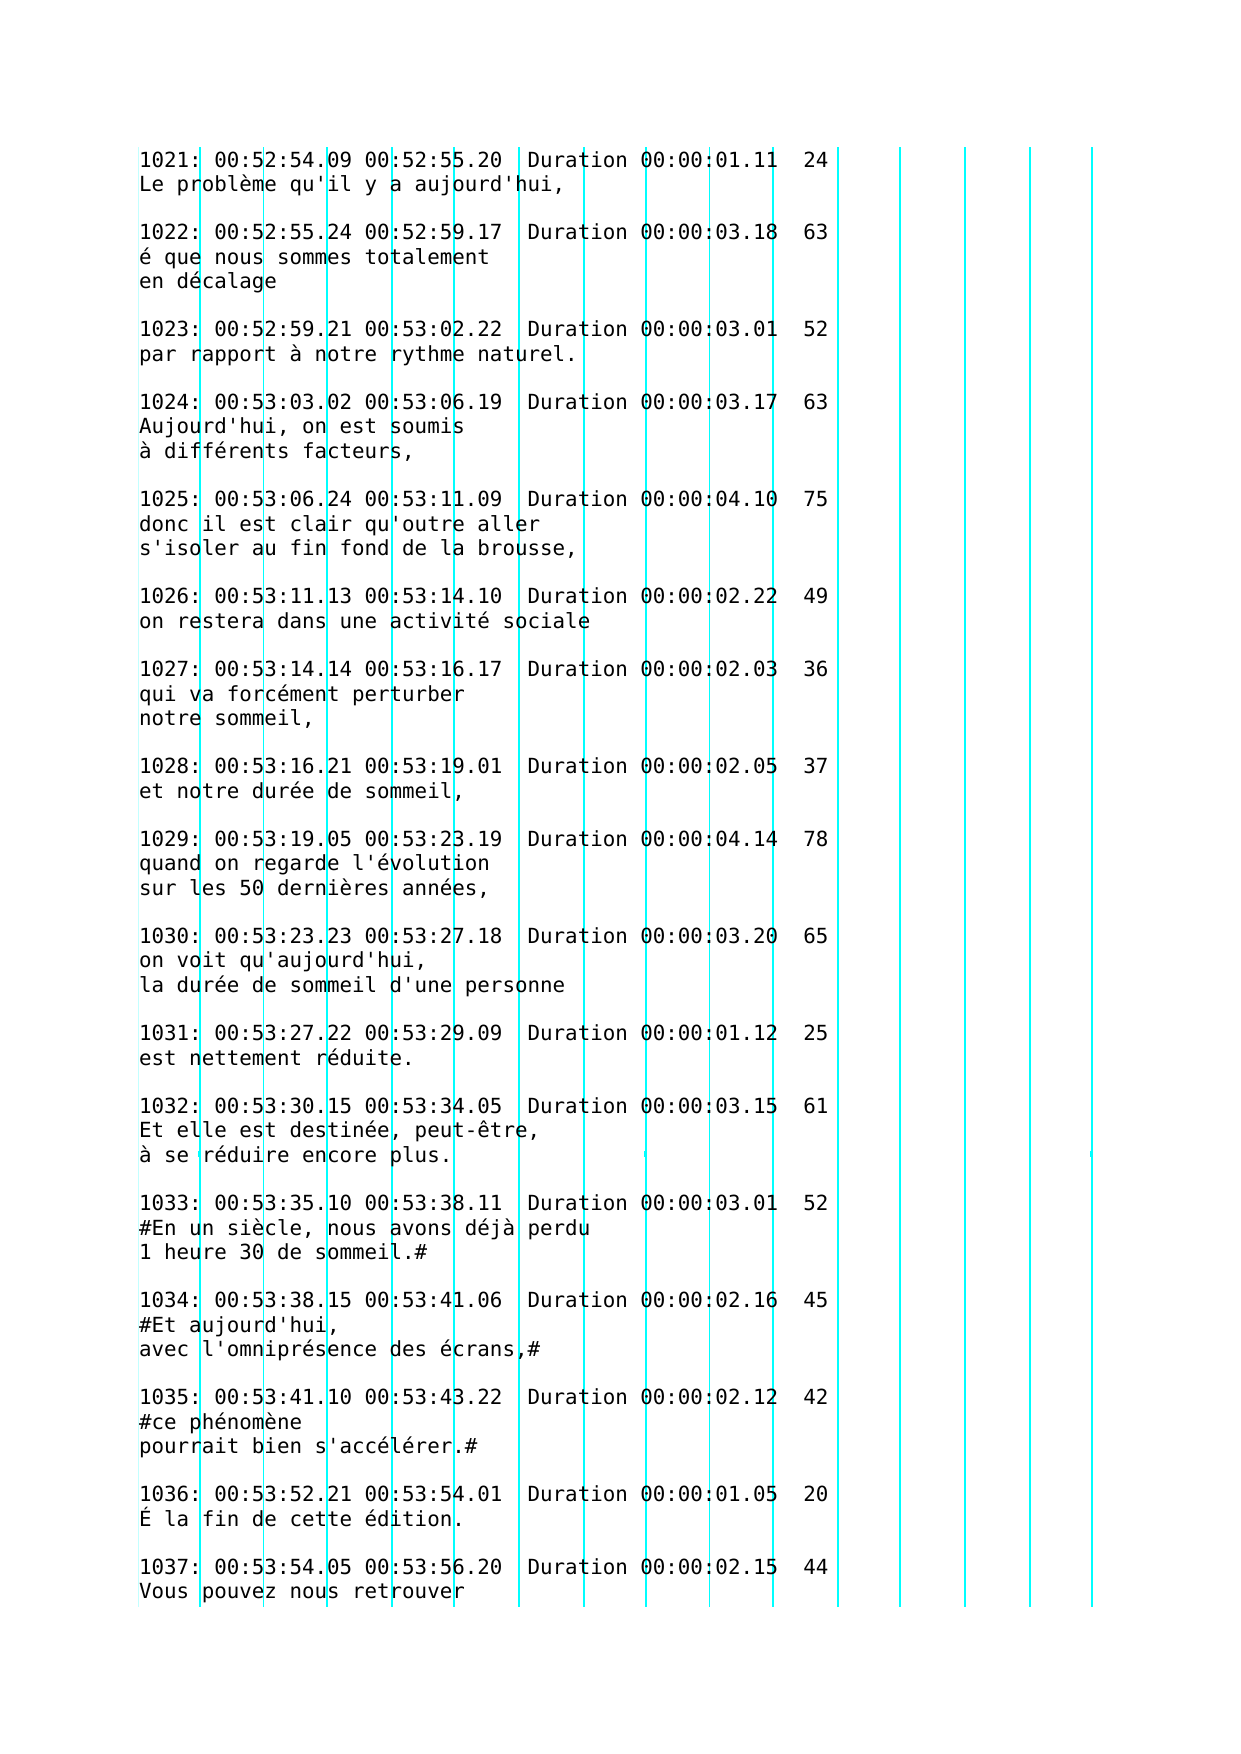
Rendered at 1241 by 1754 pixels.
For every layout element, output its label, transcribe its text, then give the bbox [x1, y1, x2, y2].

text notre sommeil, [139, 706, 1101, 730]
text à différents facteurs, [139, 439, 1101, 463]
picture [138, 147, 1102, 1607]
text 1031: 00:53:27.22 00:53:29.09 Duration 00:00:01.12 25 [139, 1021, 1101, 1046]
text quand on regarde l'évolution [139, 851, 1101, 876]
text en décalage [139, 269, 1101, 293]
text #ce phénomène [139, 1410, 1101, 1434]
text avec l'omniprésence des écrans,# [139, 1337, 1101, 1361]
text donc il est clair qu'outre aller [139, 512, 1101, 536]
text on restera dans une activité sociale [139, 609, 1101, 633]
text #En un siècle, nous avons déjà perdu [139, 1216, 1101, 1240]
text pourrait bien s'accélérer.# [139, 1434, 1101, 1458]
text Et elle est destinée, peut-être, [139, 1118, 1101, 1143]
text 1023: 00:52:59.21 00:53:02.22 Duration 00:00:03.01 52 [139, 317, 1101, 342]
text par rapport à notre rythme naturel. [139, 342, 1101, 366]
text 1027: 00:53:14.14 00:53:16.17 Duration 00:00:02.03 36 [139, 657, 1101, 682]
text 1035: 00:53:41.10 00:53:43.22 Duration 00:00:02.12 42 [139, 1385, 1101, 1410]
text 1 heure 30 de sommeil.# [139, 1240, 1101, 1264]
text Le problème qu'il y a aujourd'hui, [139, 172, 1101, 196]
text 1032: 00:53:30.15 00:53:34.05 Duration 00:00:03.15 61 [139, 1094, 1101, 1118]
text 1030: 00:53:23.23 00:53:27.18 Duration 00:00:03.20 65 [139, 924, 1101, 948]
text 1034: 00:53:38.15 00:53:41.06 Duration 00:00:02.16 45 [139, 1288, 1101, 1313]
text on voit qu'aujourd'hui, [139, 948, 1101, 973]
text la durée de sommeil d'une personne [139, 973, 1101, 997]
text Vous pouvez nous retrouver [139, 1579, 1101, 1604]
text 1022: 00:52:55.24 00:52:59.17 Duration 00:00:03.18 63 [139, 220, 1101, 245]
text sur les 50 dernières années, [139, 876, 1101, 900]
text é que nous sommes totalement [139, 245, 1101, 269]
text 1021: 00:52:54.09 00:52:55.20 Duration 00:00:01.11 24 [139, 148, 1101, 172]
text 1029: 00:53:19.05 00:53:23.19 Duration 00:00:04.14 78 [139, 827, 1101, 851]
text 1026: 00:53:11.13 00:53:14.10 Duration 00:00:02.22 49 [139, 584, 1101, 609]
text s'isoler au fin fond de la brousse, [139, 536, 1101, 560]
text et notre durée de sommeil, [139, 779, 1101, 803]
text 1028: 00:53:16.21 00:53:19.01 Duration 00:00:02.05 37 [139, 754, 1101, 779]
text 1024: 00:53:03.02 00:53:06.19 Duration 00:00:03.17 63 [139, 390, 1101, 414]
text à se réduire encore plus. [139, 1143, 1101, 1167]
text #Et aujourd'hui, [139, 1313, 1101, 1337]
text É la fin de cette édition. [139, 1507, 1101, 1531]
text 1033: 00:53:35.10 00:53:38.11 Duration 00:00:03.01 52 [139, 1191, 1101, 1216]
text 1037: 00:53:54.05 00:53:56.20 Duration 00:00:02.15 44 [139, 1555, 1101, 1579]
text qui va forcément perturber [139, 682, 1101, 706]
text 1025: 00:53:06.24 00:53:11.09 Duration 00:00:04.10 75 [139, 487, 1101, 512]
text est nettement réduite. [139, 1046, 1101, 1070]
text Aujourd'hui, on est soumis [139, 414, 1101, 439]
text 1036: 00:53:52.21 00:53:54.01 Duration 00:00:01.05 20 [139, 1482, 1101, 1507]
